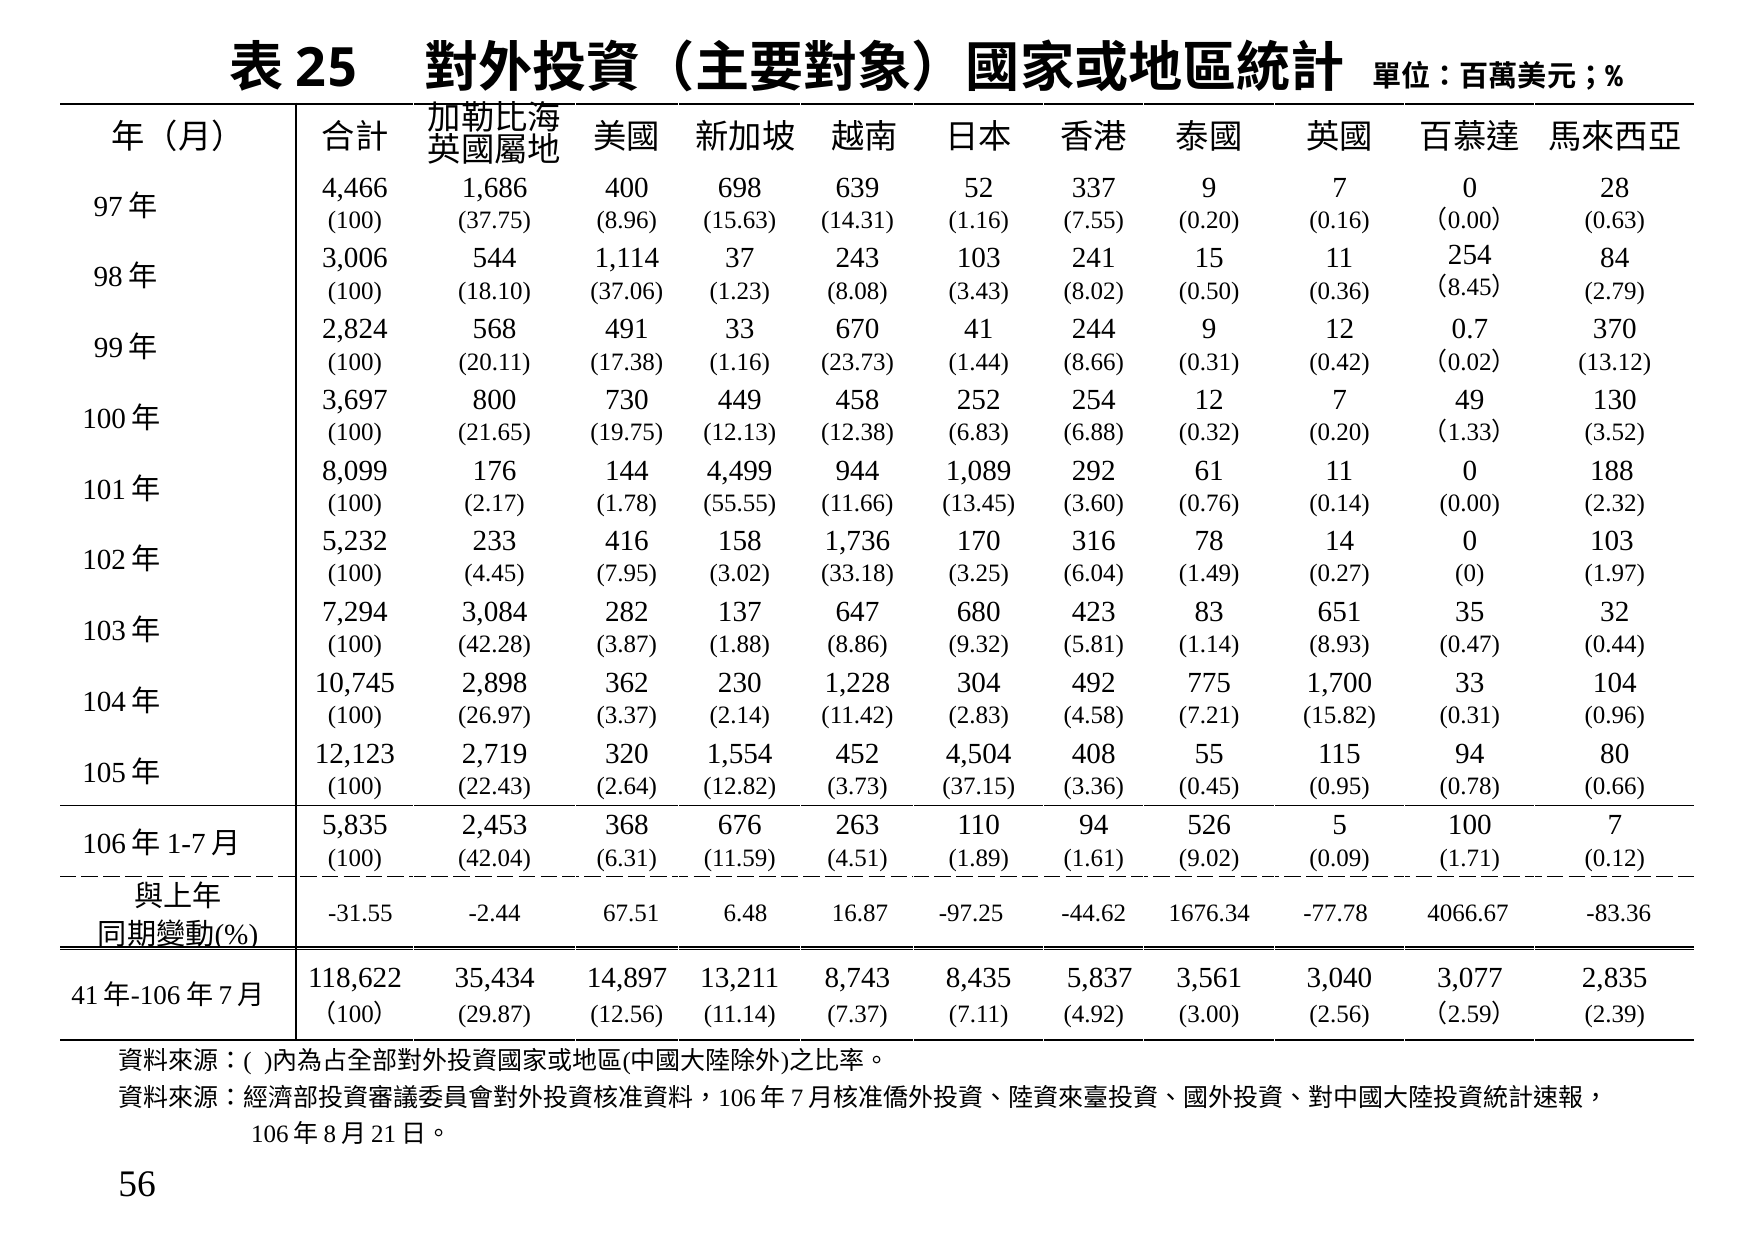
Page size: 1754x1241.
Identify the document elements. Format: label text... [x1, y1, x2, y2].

table_header 百慕達 [1405, 105, 1534, 167]
table_header 合計 [297, 105, 413, 167]
table_cell 94 (0.78) [1405, 734, 1534, 805]
table_cell 35 (0.47) [1405, 592, 1534, 663]
table_cell 14,897 (12.56) [576, 950, 678, 1039]
table_cell 3,084 (42.28) [414, 592, 575, 663]
table_cell 3,697 (100) [297, 381, 413, 451]
table_header 泰國 [1144, 105, 1274, 167]
table_cell 4066.67 [1405, 876, 1534, 946]
table_cell 97年 [60, 168, 295, 238]
table_cell 41 (1.44) [914, 310, 1043, 380]
table_cell 158 (3.02) [679, 521, 800, 592]
table_cell 188 (2.32) [1535, 452, 1694, 521]
table_cell 7 (0.16) [1275, 168, 1404, 238]
table_cell 4,504 (37.15) [914, 734, 1043, 805]
table_cell 316 (6.04) [1044, 521, 1143, 592]
table_cell 647 (8.86) [801, 592, 913, 663]
table_cell -83.36 [1535, 876, 1694, 946]
table_cell 1,114 (37.06) [576, 239, 678, 309]
table_cell 233 (4.45) [414, 521, 575, 592]
table_cell 6.48 [679, 876, 800, 946]
table_cell 5,835 (100) [297, 806, 413, 876]
table_cell 362 (3.37) [576, 663, 678, 734]
table_cell 176 (2.17) [414, 452, 575, 521]
table_cell 5,232 (100) [297, 521, 413, 592]
table_cell 41年-106年7月 [60, 950, 295, 1039]
table_cell 0 (0.00) [1405, 452, 1534, 521]
table_cell 0 (0) [1405, 521, 1534, 592]
table_cell 680 (9.32) [914, 592, 1043, 663]
table_cell 292 (3.60) [1044, 452, 1143, 521]
table_cell 452 (3.73) [801, 734, 913, 805]
table_cell 102年 [60, 521, 295, 592]
table_cell -31.55 [297, 876, 413, 946]
table_cell 118,622 （100） [297, 950, 413, 1039]
table_cell 263 (4.51) [801, 806, 913, 876]
table_cell 33 (0.31) [1405, 663, 1534, 734]
table_cell 4,466 (100) [297, 168, 413, 238]
table_cell 103 (3.43) [914, 239, 1043, 309]
table_cell 1,228 (11.42) [801, 663, 913, 734]
table_cell 80 (0.66) [1535, 734, 1694, 805]
table_cell 12 (0.42) [1275, 310, 1404, 380]
table_cell 16.87 [801, 876, 913, 946]
table_cell 83 (1.14) [1144, 592, 1274, 663]
table_cell 9 (0.31) [1144, 310, 1274, 380]
table_cell 103 (1.97) [1535, 521, 1694, 592]
table_cell 與上年 同期變動(%) [60, 876, 295, 946]
table_header 年（月） [60, 105, 295, 167]
table_cell 144 (1.78) [576, 452, 678, 521]
table_cell 15 (0.50) [1144, 239, 1274, 309]
table_cell 13,211 (11.14) [679, 950, 800, 1039]
table_cell 11 (0.36) [1275, 239, 1404, 309]
table_cell 130 (3.52) [1535, 381, 1694, 451]
table_cell 9 (0.20) [1144, 168, 1274, 238]
table_cell 5 (0.09) [1275, 806, 1404, 876]
table_cell 8,099 (100) [297, 452, 413, 521]
table_cell 639 (14.31) [801, 168, 913, 238]
table_header 美國 [576, 105, 678, 167]
text 資料來源：( )內為占全部對外投資國家或地區(中國大陸除外)之比率。 [118, 1041, 1636, 1077]
table_cell -97.25 [914, 876, 1043, 946]
table_cell 1,554 (12.82) [679, 734, 800, 805]
table_cell 101年 [60, 452, 295, 521]
table_header 加勒比海 英國屬地 [414, 105, 575, 167]
table_cell 12 (0.32) [1144, 381, 1274, 451]
table_cell 104 (0.96) [1535, 663, 1694, 734]
table_cell 243 (8.08) [801, 239, 913, 309]
table_cell 651 (8.93) [1275, 592, 1404, 663]
table_cell 3,006 (100) [297, 239, 413, 309]
table_cell 32 (0.44) [1535, 592, 1694, 663]
table_cell 1,736 (33.18) [801, 521, 913, 592]
table_cell 2,898 (26.97) [414, 663, 575, 734]
table_cell 568 (20.11) [414, 310, 575, 380]
table_cell 254 (6.88) [1044, 381, 1143, 451]
table_cell 2,824 (100) [297, 310, 413, 380]
table_cell -2.44 [414, 876, 575, 946]
table_cell 2,453 (42.04) [414, 806, 575, 876]
table_cell -77.78 [1275, 876, 1404, 946]
table_cell 458 (12.38) [801, 381, 913, 451]
table_cell 170 (3.25) [914, 521, 1043, 592]
subtitle 表25 對外投資（主要對象）國家或地區統計 單位：百萬美元；% [118, 24, 1636, 103]
table_cell 800 (21.65) [414, 381, 575, 451]
table_cell 8,435 (7.11) [914, 950, 1043, 1039]
table_cell 282 (3.87) [576, 592, 678, 663]
table_cell 3,040 (2.56) [1275, 950, 1404, 1039]
table_cell 320 (2.64) [576, 734, 678, 805]
table_cell 544 (18.10) [414, 239, 575, 309]
table_cell 698 (15.63) [679, 168, 800, 238]
table_cell 4,499 (55.55) [679, 452, 800, 521]
table_header 馬來西亞 [1535, 105, 1694, 167]
table_cell 37 (1.23) [679, 239, 800, 309]
table_cell 0.7 （0.02） [1405, 310, 1534, 380]
table_cell 1,686 (37.75) [414, 168, 575, 238]
table_cell 105年 [60, 734, 295, 805]
table_cell 11 (0.14) [1275, 452, 1404, 521]
table_cell 104年 [60, 663, 295, 734]
table_cell 98年 [60, 239, 295, 309]
table_cell 8,743 (7.37) [801, 950, 913, 1039]
table_cell 106年1-7月 [60, 806, 295, 876]
table_cell 730 (19.75) [576, 381, 678, 451]
table_cell 78 (1.49) [1144, 521, 1274, 592]
table_cell 241 (8.02) [1044, 239, 1143, 309]
table_cell 100 (1.71) [1405, 806, 1534, 876]
table_cell 370 (13.12) [1535, 310, 1694, 380]
table_header 新加坡 [679, 105, 800, 167]
table_cell 7 (0.20) [1275, 381, 1404, 451]
table_cell 400 (8.96) [576, 168, 678, 238]
table_cell 775 (7.21) [1144, 663, 1274, 734]
table_cell 449 (12.13) [679, 381, 800, 451]
table_cell 94 (1.61) [1044, 806, 1143, 876]
table_cell 52 (1.16) [914, 168, 1043, 238]
table_cell 304 (2.83) [914, 663, 1043, 734]
table_cell 110 (1.89) [914, 806, 1043, 876]
table_cell 1676.34 [1144, 876, 1274, 946]
table_header 越南 [801, 105, 913, 167]
table_cell 0 （0.00） [1405, 168, 1534, 238]
table_cell 61 (0.76) [1144, 452, 1274, 521]
table_cell 252 (6.83) [914, 381, 1043, 451]
table_cell 3,077 （2.59） [1405, 950, 1534, 1039]
table_cell 84 (2.79) [1535, 239, 1694, 309]
table_cell 408 (3.36) [1044, 734, 1143, 805]
table_cell 491 (17.38) [576, 310, 678, 380]
table_cell 244 (8.66) [1044, 310, 1143, 380]
table_cell 99年 [60, 310, 295, 380]
table_header 香港 [1044, 105, 1143, 167]
table_cell 55 (0.45) [1144, 734, 1274, 805]
table_cell 14 (0.27) [1275, 521, 1404, 592]
table_cell 416 (7.95) [576, 521, 678, 592]
table_cell 137 (1.88) [679, 592, 800, 663]
table_cell 5,837 (4.92) [1044, 950, 1143, 1039]
table_cell 12,123 (100) [297, 734, 413, 805]
table_cell 7,294 (100) [297, 592, 413, 663]
table_cell 67.51 [576, 876, 678, 946]
table_cell 7 (0.12) [1535, 806, 1694, 876]
text 資料來源：經濟部投資審議委員會對外投資核准資料，106年7月核准僑外投資、陸資來臺投資、國外投資、對中國大陸投資統計速報，106年8月21日。 [118, 1077, 1636, 1149]
table_cell 254 （8.45） [1405, 239, 1534, 309]
table_cell 230 (2.14) [679, 663, 800, 734]
table_cell 49 （1.33） [1405, 381, 1534, 451]
table_cell 2,719 (22.43) [414, 734, 575, 805]
table_cell 368 (6.31) [576, 806, 678, 876]
table_cell 676 (11.59) [679, 806, 800, 876]
table_cell 10,745 (100) [297, 663, 413, 734]
table_header 英國 [1275, 105, 1404, 167]
table_cell 1,089 (13.45) [914, 452, 1043, 521]
table_cell 337 (7.55) [1044, 168, 1143, 238]
table_cell 423 (5.81) [1044, 592, 1143, 663]
table_cell 115 (0.95) [1275, 734, 1404, 805]
table_cell 103年 [60, 592, 295, 663]
table_cell 1,700 (15.82) [1275, 663, 1404, 734]
table_header 日本 [914, 105, 1043, 167]
table_cell 35,434 (29.87) [414, 950, 575, 1039]
table_cell 526 (9.02) [1144, 806, 1274, 876]
table_cell 100年 [60, 381, 295, 451]
table_cell 670 (23.73) [801, 310, 913, 380]
table_cell 33 (1.16) [679, 310, 800, 380]
table_cell -44.62 [1044, 876, 1143, 946]
table_cell 3,561 (3.00) [1144, 950, 1274, 1039]
table_cell 2,835 (2.39) [1535, 950, 1694, 1039]
table_cell 492 (4.58) [1044, 663, 1143, 734]
table_cell 944 (11.66) [801, 452, 913, 521]
table_cell 28 (0.63) [1535, 168, 1694, 238]
